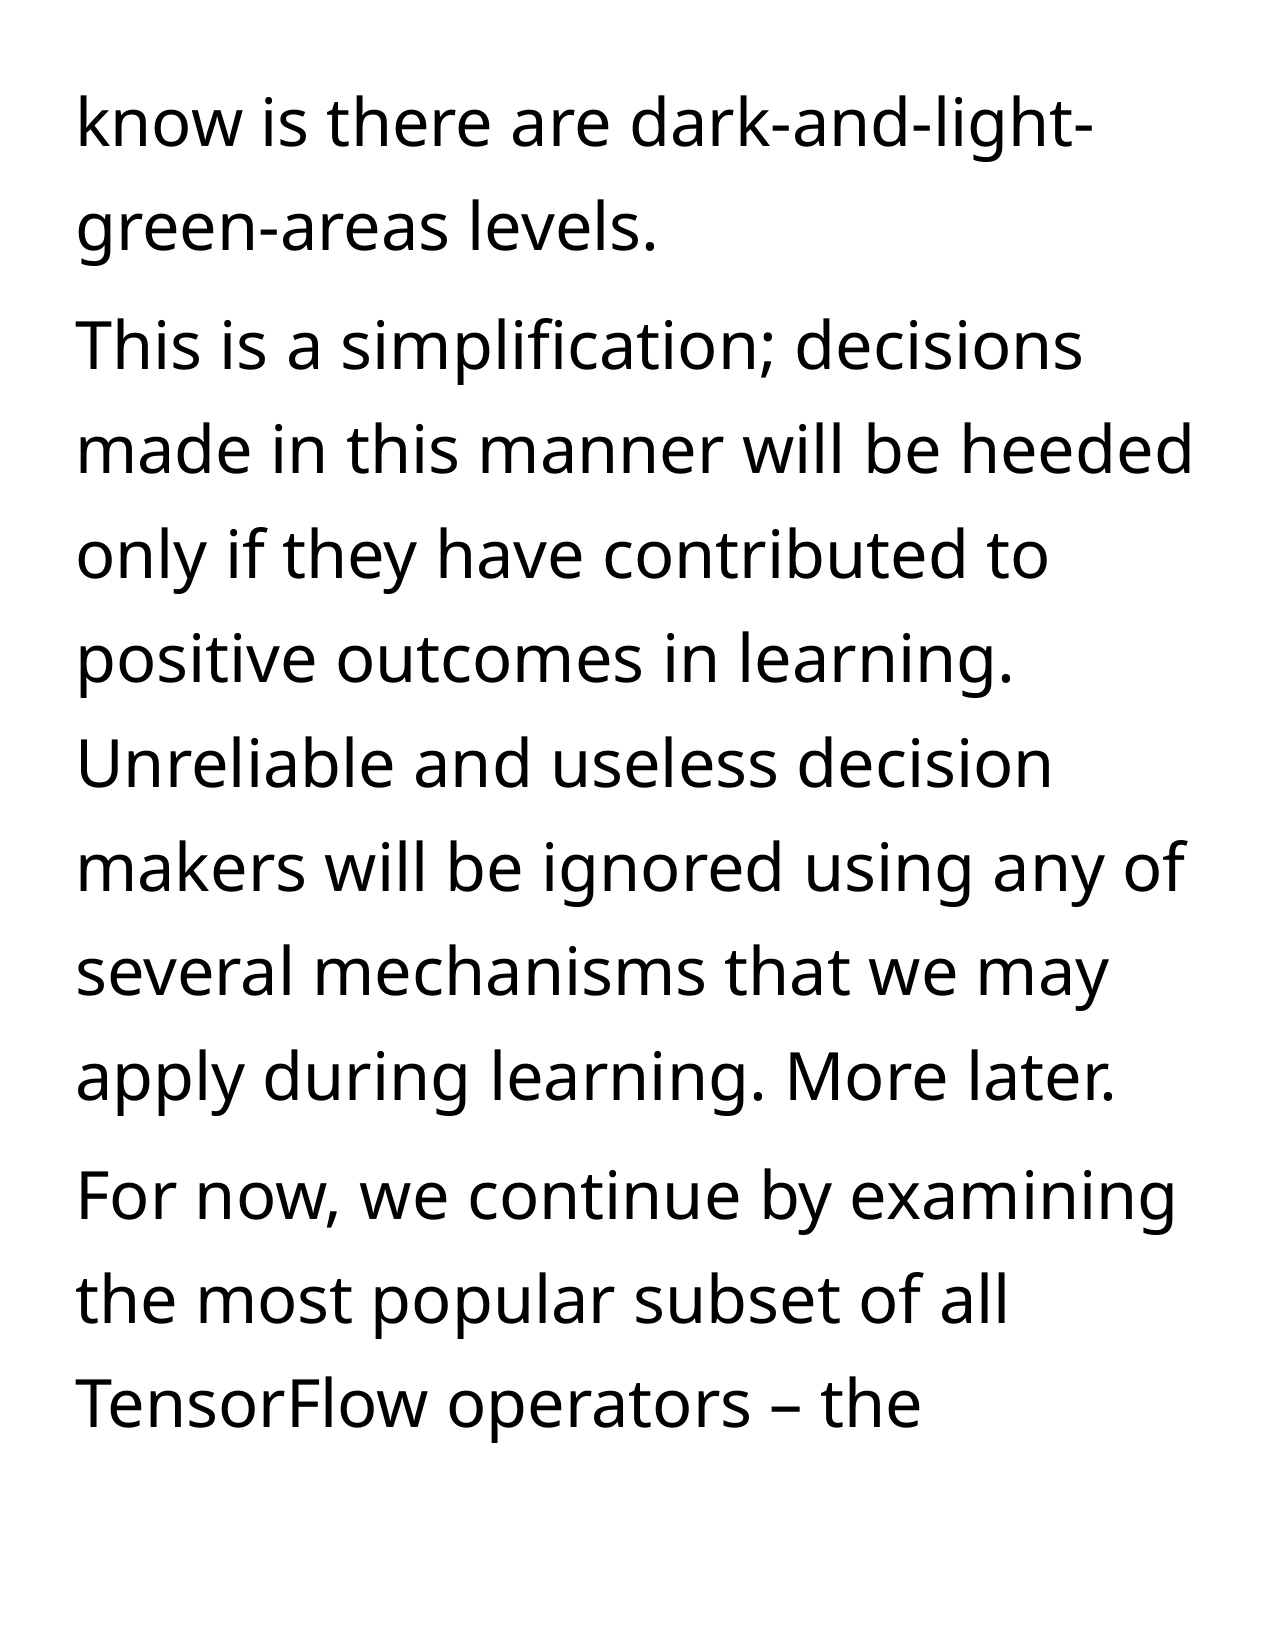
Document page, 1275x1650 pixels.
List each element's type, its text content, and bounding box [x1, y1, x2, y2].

text This is a simplification; decisions made in this manner will be heeded only if they have contributed to positive outcomes in learning. Unreliable and useless decision makers will be ignored using any of several mechanisms that we may apply during learning. More later. [75, 298, 1200, 1120]
text know is there are dark-and-light-green-areas levels. [75, 75, 1200, 270]
text For now, we continue by examining the most popular subset of all TensorFlow operators – the [75, 1148, 1200, 1447]
